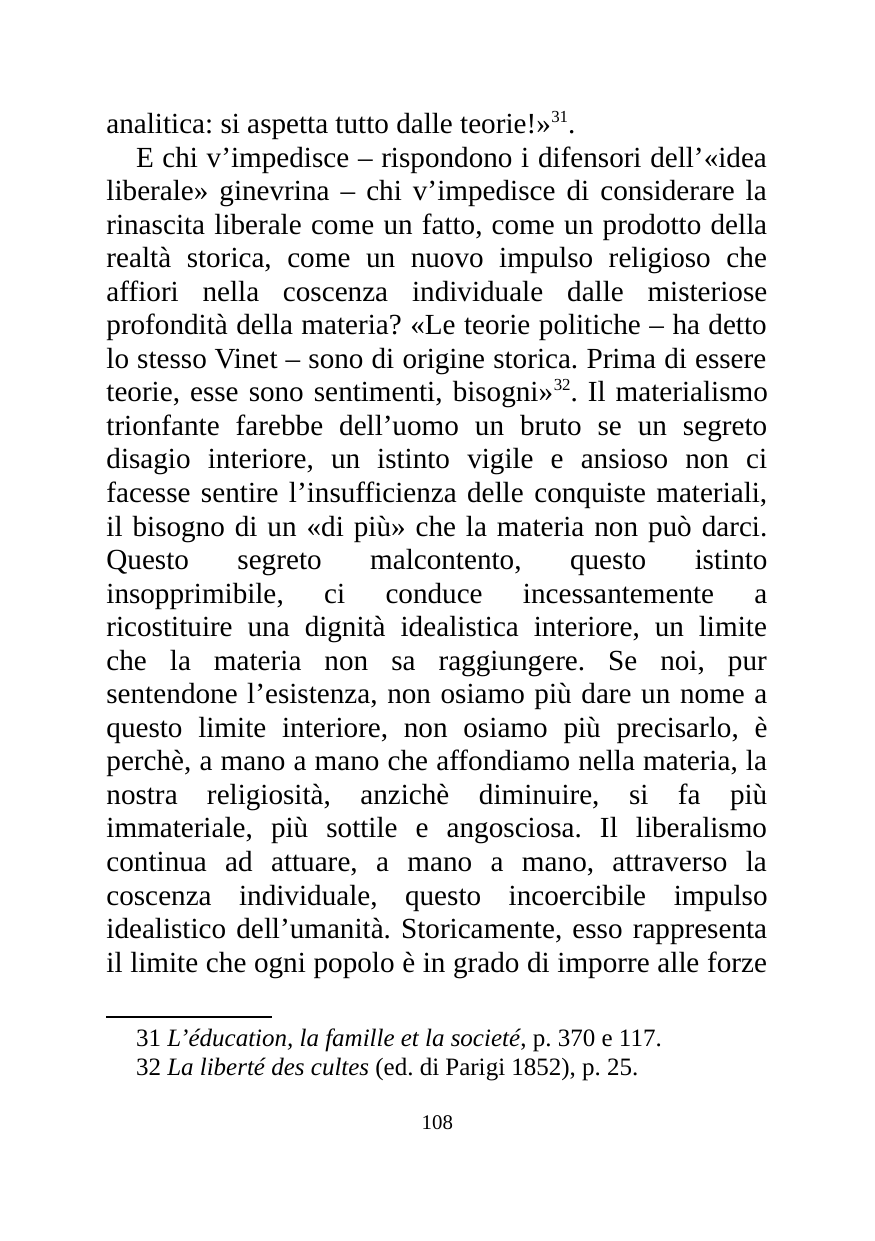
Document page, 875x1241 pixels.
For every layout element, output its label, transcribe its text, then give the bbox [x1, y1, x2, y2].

text E chi v’impedisce – rispondono i difensori dell’«idea liberale» ginevrina – chi v’impedisce di considerare la rinascita liberale come un fatto, come un prodotto della realtà storica, come un nuovo impulso religioso che affiori nella coscenza individuale dalle misteriose profondità della materia? «Le teorie politiche – ha detto lo stesso Vinet – sono di origine storica. Prima di essere teorie, esse sono sentimenti, bisogni». Il materialismo trionfante farebbe dell’uomo un bruto se un segreto disagio interiore, un istinto vigile e ansioso non ci facesse sentire l’insufficienza delle conquiste materiali, il bisogno di un «di più» che la materia non può darci. Questo segreto malcontento, questo istinto insopprimibile, ci conduce incessantemente a ricostituire una dignità idealistica interiore, un limite che la materia non sa raggiungere. Se noi, pur sentendone l’esistenza, non osiamo più dare un nome a questo limite interiore, non osiamo più precisarlo, è perchè, a mano a mano che affondiamo nella materia, la nostra religiosità, anzichè diminuire, si fa più immateriale, più sottile e angosciosa. Il liberalismo continua ad attuare, a mano a mano, attraverso la coscenza individuale, questo incoercibile impulso idealistico dell’umanità. Storicamente, esso rappresenta il limite che ogni popolo è in grado di imporre alle forze [106, 140, 768, 978]
text analitica: si aspetta tutto dalle teorie!». [106, 106, 768, 140]
text L’éducation, la famille et la societé, p. 370 e 117. [106, 1023, 768, 1052]
text La liberté des cultes (ed. di Parigi 1852), p. 25. [106, 1052, 768, 1080]
